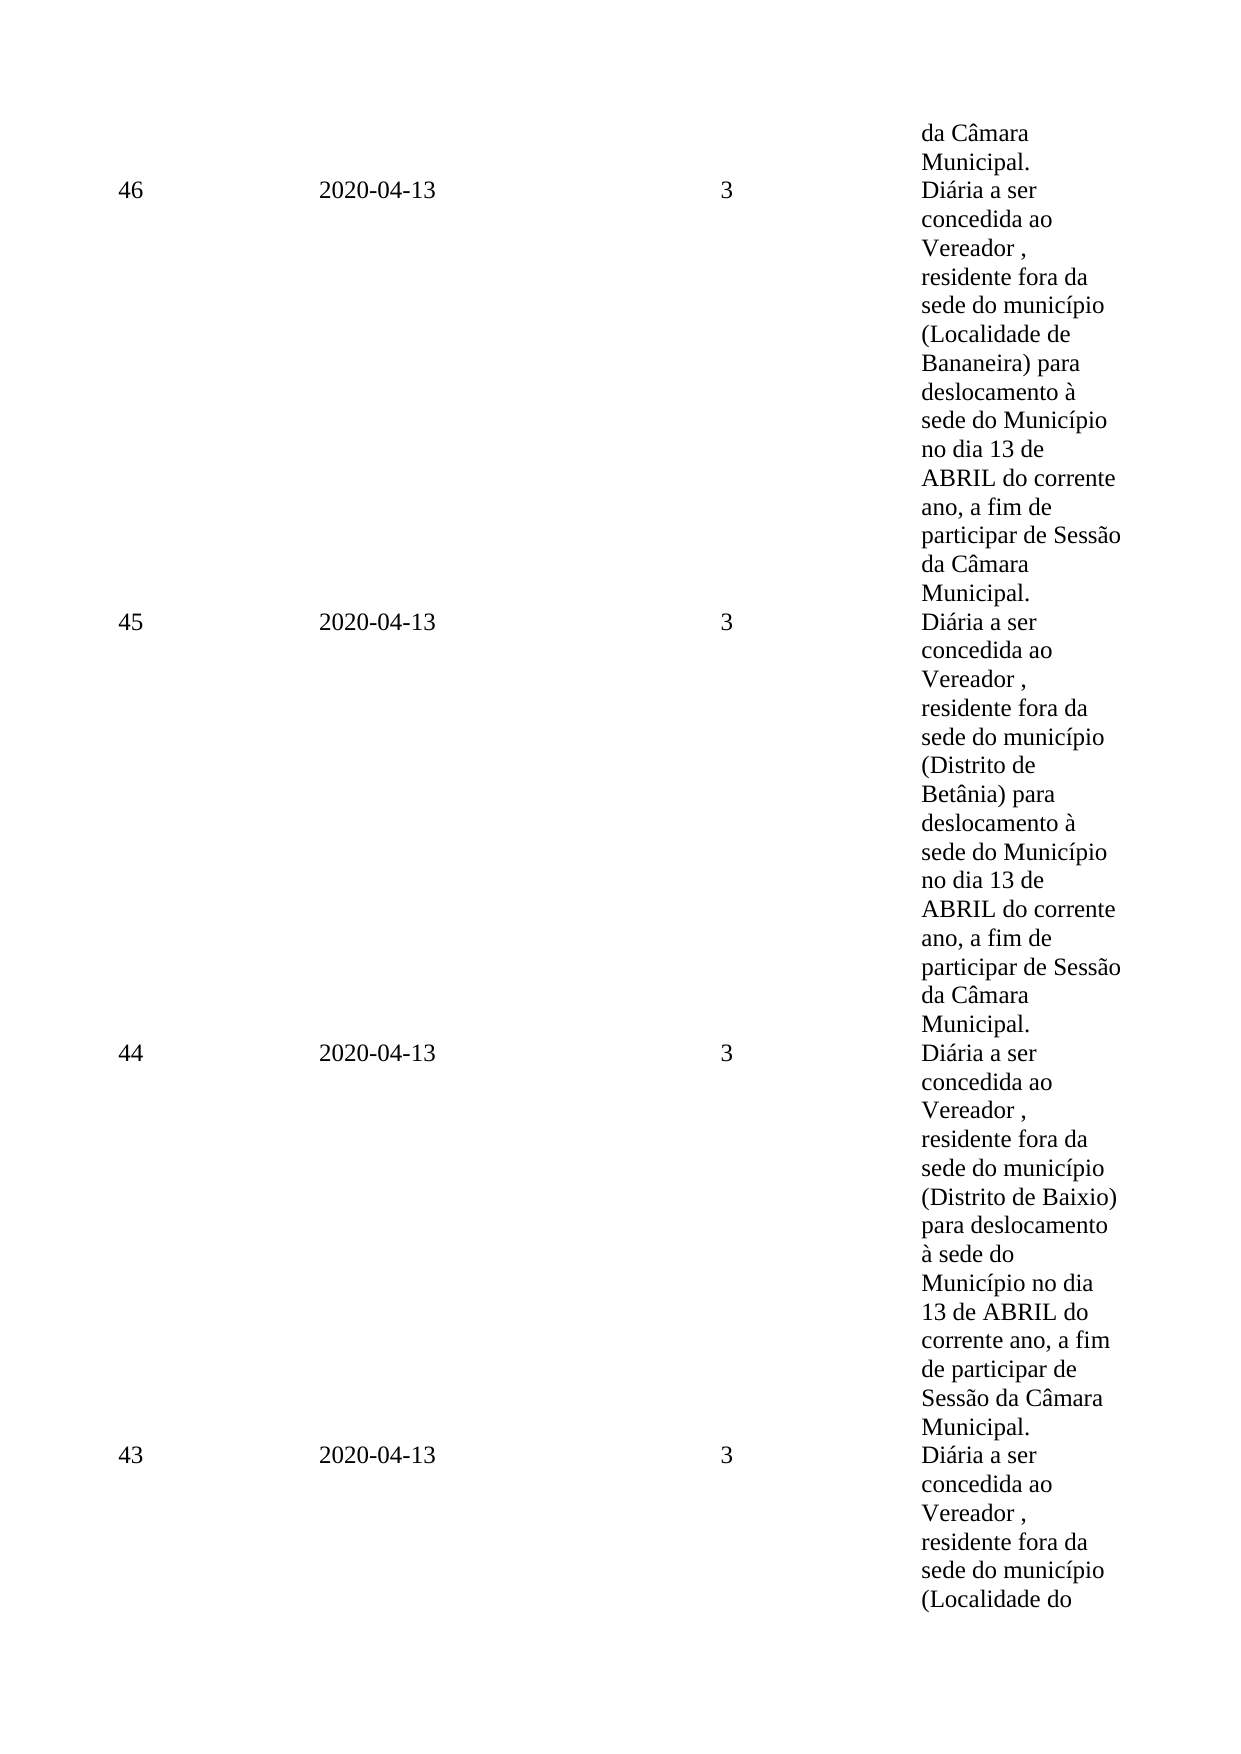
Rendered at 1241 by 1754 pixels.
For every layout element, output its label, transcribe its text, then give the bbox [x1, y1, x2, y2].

table_cell [520, 176, 720, 607]
table_cell Diária a ser concedida ao Vereador , residente fora da sede do município (Localidade de Bananeira) para deslocamento à sede do Município no dia 13 de ABRIL do corrente ano, a fim de participar de Sessão da Câmara Municipal. [921, 176, 1122, 607]
table_cell 2020-04-13 [319, 1038, 519, 1441]
table_cell 3 [720, 176, 921, 607]
table_cell 46 [118, 176, 319, 607]
table_cell 2020-04-13 [319, 1441, 519, 1613]
table_cell [118, 118, 319, 176]
table_cell 3 [720, 607, 921, 1038]
table_cell da Câmara Municipal. [921, 118, 1122, 176]
table_cell 3 [720, 1038, 921, 1441]
table_cell 44 [118, 1038, 319, 1441]
table_cell [720, 118, 921, 176]
table_cell Diária a ser concedida ao Vereador , residente fora da sede do município (Localidade do [921, 1441, 1122, 1613]
table_cell Diária a ser concedida ao Vereador , residente fora da sede do município (Distrito de Betânia) para deslocamento à sede do Município no dia 13 de ABRIL do corrente ano, a fim de participar de Sessão da Câmara Municipal. [921, 607, 1122, 1038]
table_cell [520, 607, 720, 1038]
table_cell [520, 118, 720, 176]
table_cell [319, 118, 519, 176]
table_cell 2020-04-13 [319, 607, 519, 1038]
table_cell 43 [118, 1441, 319, 1613]
table_cell [520, 1038, 720, 1441]
table_cell [520, 1441, 720, 1613]
table_cell 3 [720, 1441, 921, 1613]
table_cell 2020-04-13 [319, 176, 519, 607]
table_cell 45 [118, 607, 319, 1038]
table_cell Diária a ser concedida ao Vereador , residente fora da sede do município (Distrito de Baixio) para deslocamento à sede do Município no dia 13 de ABRIL do corrente ano, a fim de participar de Sessão da Câmara Municipal. [921, 1038, 1122, 1441]
